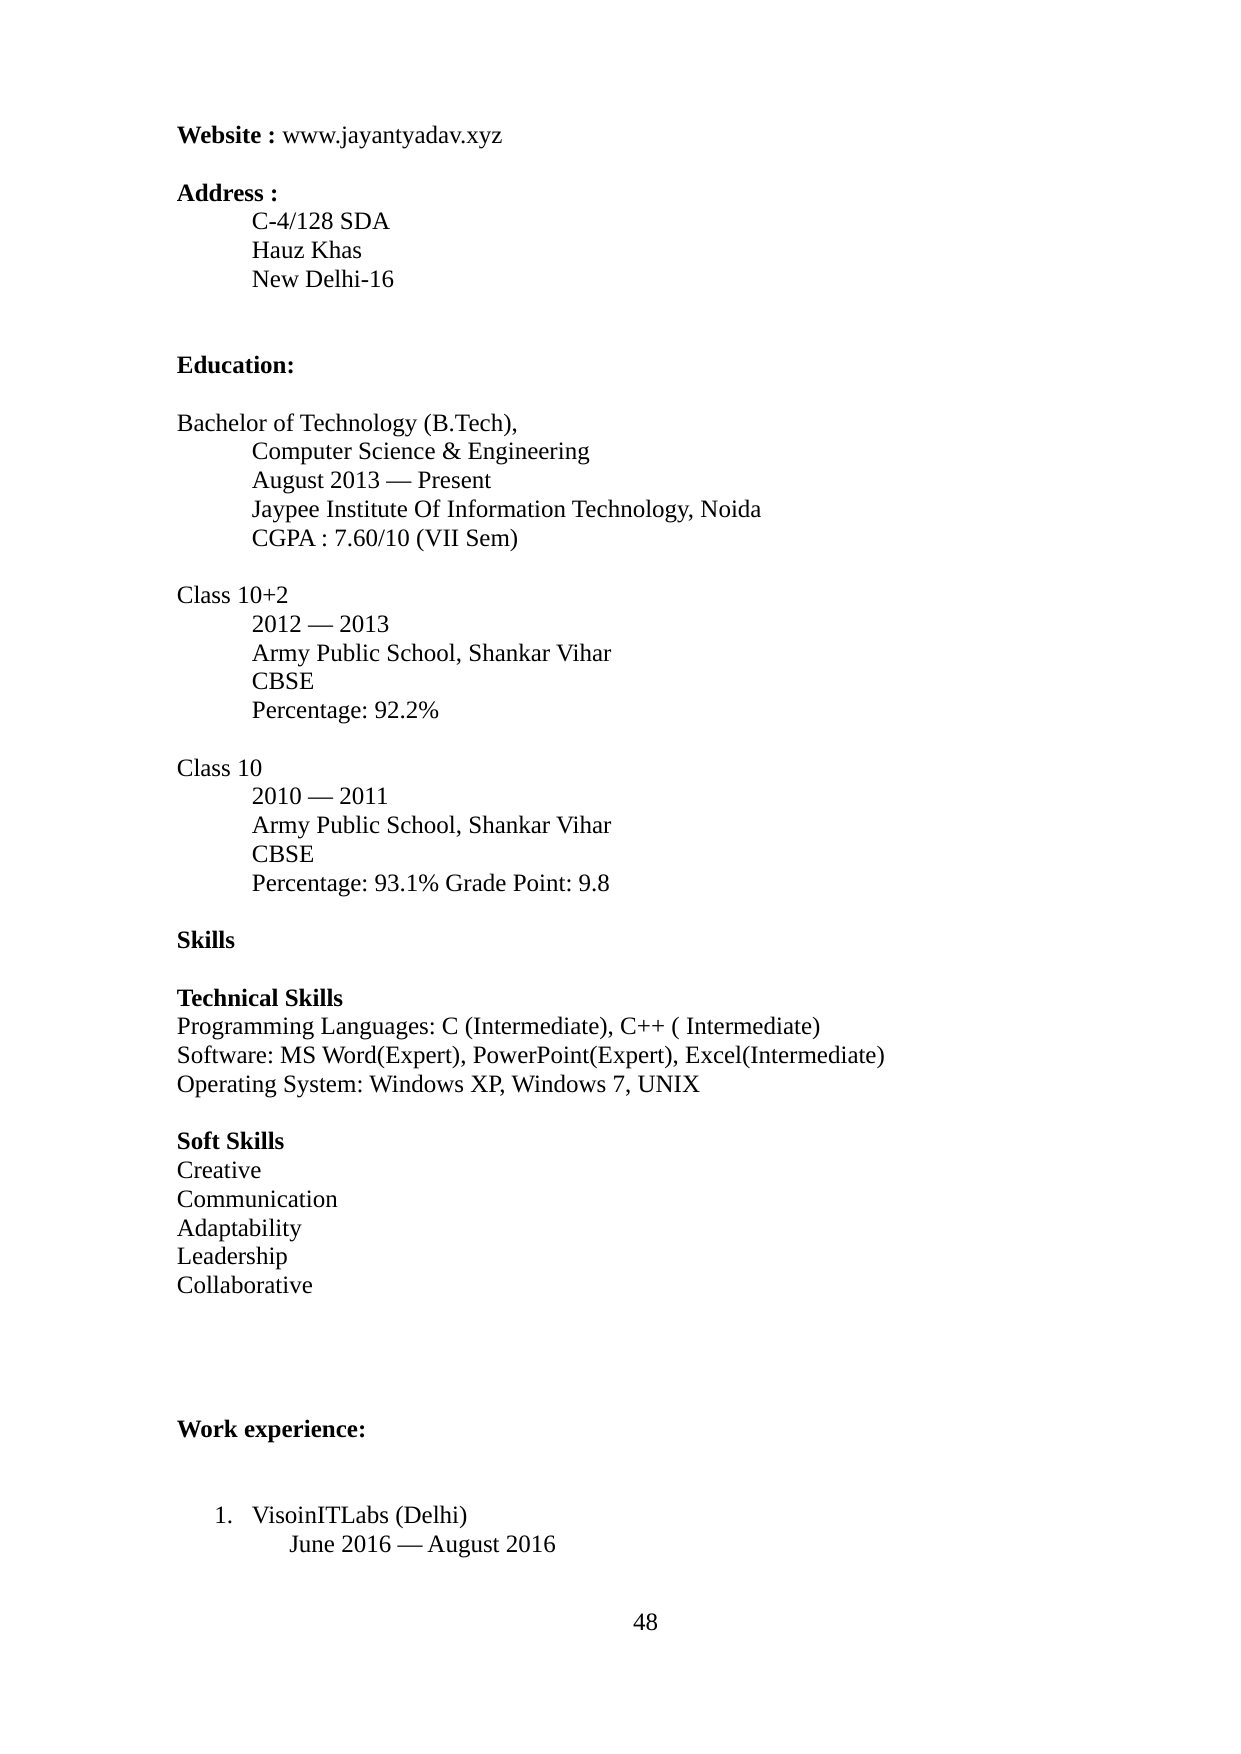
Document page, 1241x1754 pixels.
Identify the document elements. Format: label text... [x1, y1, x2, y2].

text Creative [177, 1155, 1122, 1184]
text CBSE [177, 839, 1122, 868]
text Skills [177, 925, 1122, 954]
text Class 10 [177, 753, 1122, 781]
text CBSE [177, 666, 1122, 695]
text New Delhi-16 [177, 264, 1122, 293]
text Collaborative [177, 1270, 1122, 1299]
text Technical Skills [177, 983, 1122, 1011]
text Army Public School, Shankar Vihar [177, 638, 1122, 666]
text Percentage: 93.1% Grade Point: 9.8 [177, 868, 1122, 896]
text Education: [177, 350, 1122, 379]
text C-4/128 SDA [177, 206, 1122, 235]
text Jaypee Institute Of Information Technology, Noida [177, 494, 1122, 523]
text Bachelor of Technology (B.Tech), [177, 408, 1122, 436]
text Communication [177, 1184, 1122, 1213]
text 2010 — 2011 [177, 781, 1122, 810]
text Percentage: 92.2% [177, 695, 1122, 724]
text Hauz Khas [177, 235, 1122, 264]
text Leadership [177, 1241, 1122, 1270]
text Army Public School, Shankar Vihar [177, 810, 1122, 839]
text Website : www.jayantyadav.xyz [177, 120, 1122, 149]
list June 2016 — August 2016 [252, 1529, 1122, 1558]
text Work experience: [177, 1414, 1122, 1443]
list VisoinITLabs (Delhi) [214, 1500, 1122, 1529]
text CGPA : 7.60/10 (VII Sem) [177, 523, 1122, 551]
text Address : [177, 178, 1122, 206]
text Operating System: Windows XP, Windows 7, UNIX [177, 1069, 1122, 1098]
text Soft Skills [177, 1126, 1122, 1155]
text Software: MS Word(Expert), PowerPoint(Expert), Excel(Intermediate) [177, 1040, 1122, 1069]
text Computer Science & Engineering [177, 436, 1122, 465]
text August 2013 — Present [177, 465, 1122, 494]
text Adaptability [177, 1213, 1122, 1241]
text Programming Languages: C (Intermediate), C++ ( Intermediate) [177, 1011, 1122, 1040]
text Class 10+2 [177, 580, 1122, 609]
text 2012 — 2013 [177, 609, 1122, 638]
